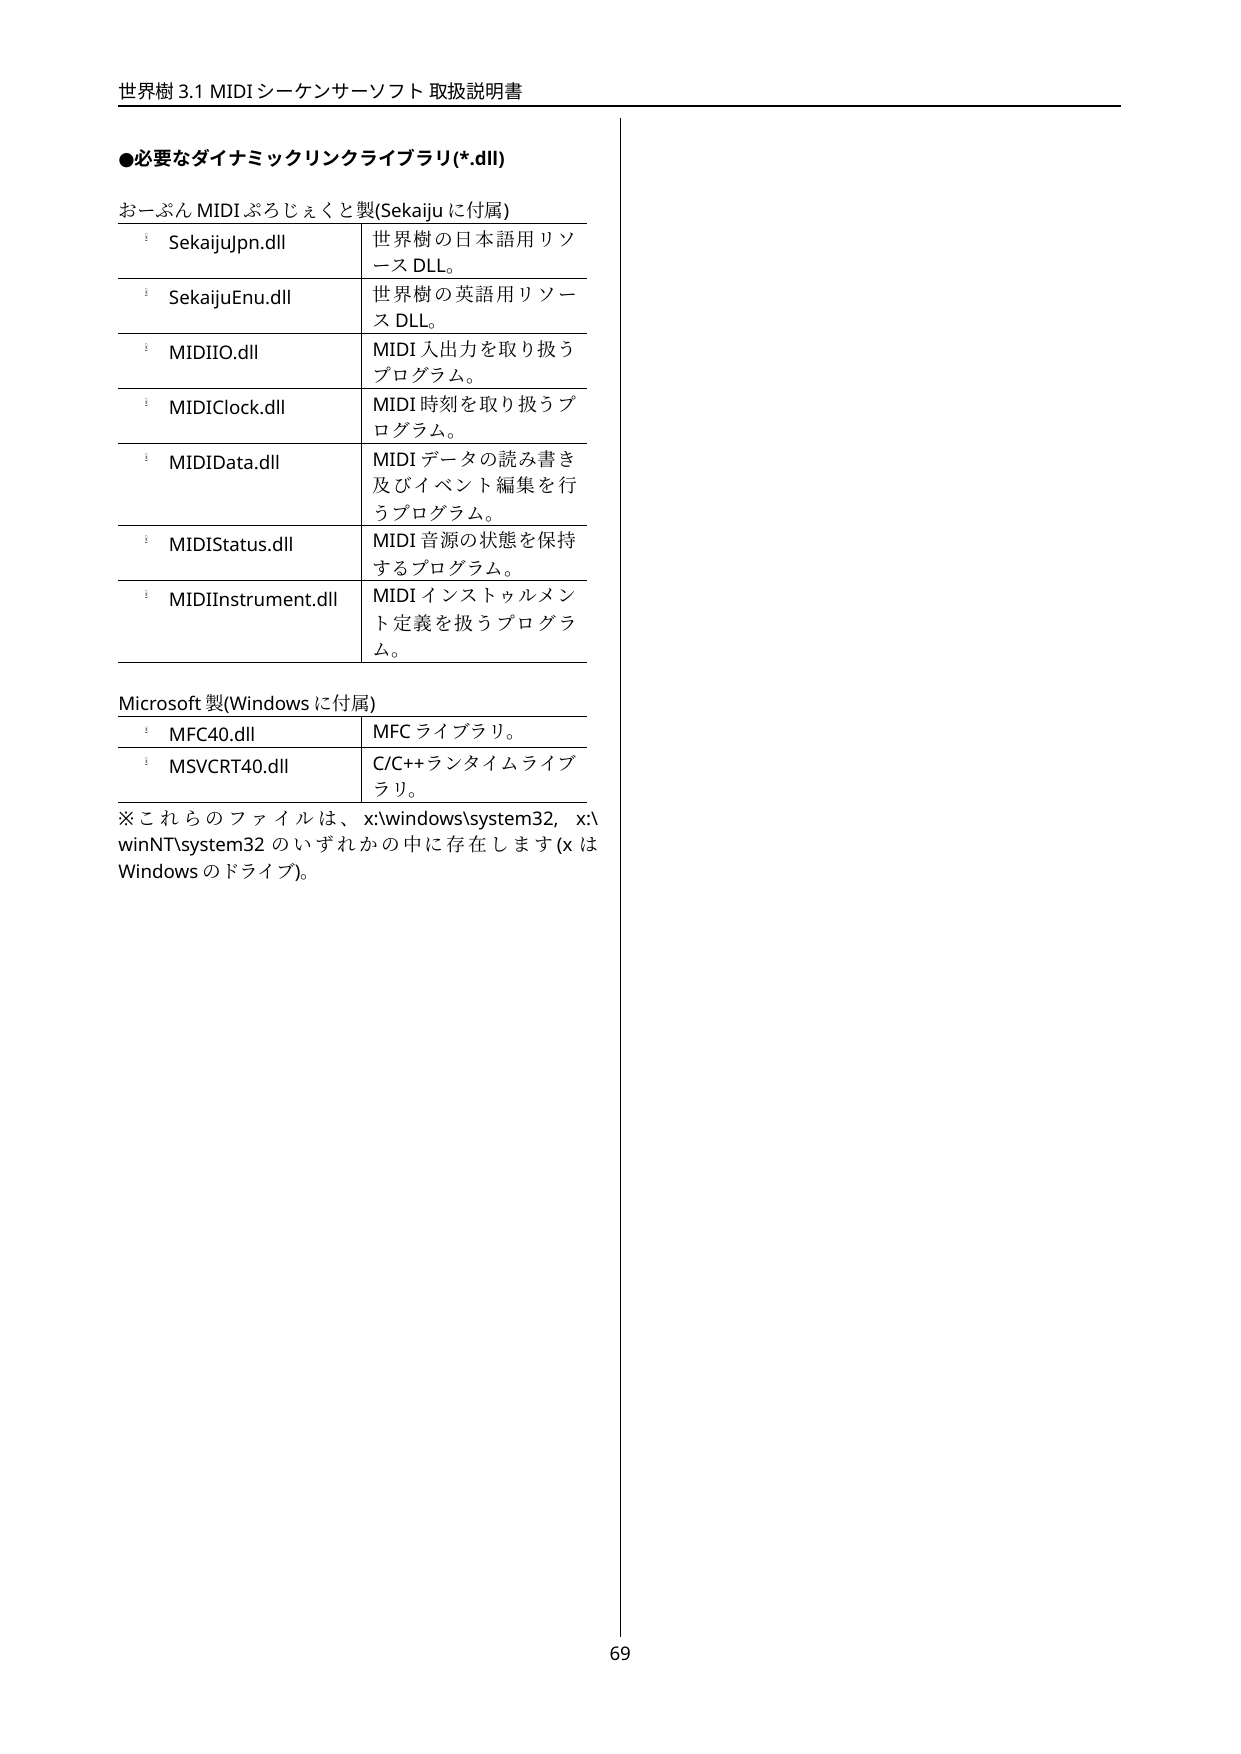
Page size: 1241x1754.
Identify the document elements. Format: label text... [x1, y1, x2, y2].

table_cell MSVCRT40.dll [118, 748, 361, 802]
table_cell 世界樹の英語用リソースDLL。 [362, 279, 587, 333]
table_cell MIDIインストゥルメント定義を扱うプログラム。 [362, 581, 587, 662]
table_header MFCライブラリ。 [362, 717, 587, 747]
table_cell MIDI時刻を取り扱うプログラム。 [362, 389, 587, 443]
table_cell MIDIInstrument.dll [118, 581, 361, 662]
table_cell MIDI入出力を取り扱うプログラム。 [362, 334, 587, 388]
table_cell MIDIData.dll [118, 444, 361, 525]
table_header 世界樹の日本語用リソースDLL。 [362, 224, 587, 278]
table_cell MIDIClock.dll [118, 389, 361, 443]
table_cell SekaijuEnu.dll [118, 279, 361, 333]
table_cell MIDI音源の状態を保持するプログラム。 [362, 526, 587, 580]
table_header MFC40.dll [118, 717, 361, 747]
text おーぷんMIDIぷろじぇくと製(Sekaijuに付属) [118, 196, 598, 223]
text ●必要なダイナミックリンクライブラリ(*.dll) [118, 144, 598, 171]
text Microsoft製(Windowsに付属) [118, 689, 598, 716]
table_cell MIDIIO.dll [118, 334, 361, 388]
text ※これらのファイルは、x:\windows\system32, x:\winNT\system32のいずれかの中に存在します(xはWindowsのドライブ)。 [118, 803, 598, 884]
table_cell MIDIStatus.dll [118, 526, 361, 580]
table_cell MIDIデータの読み書き及びイベント編集を行うプログラム。 [362, 444, 587, 525]
table_header SekaijuJpn.dll [118, 224, 361, 278]
table_cell C/C++ランタイムライブラリ。 [362, 748, 587, 802]
